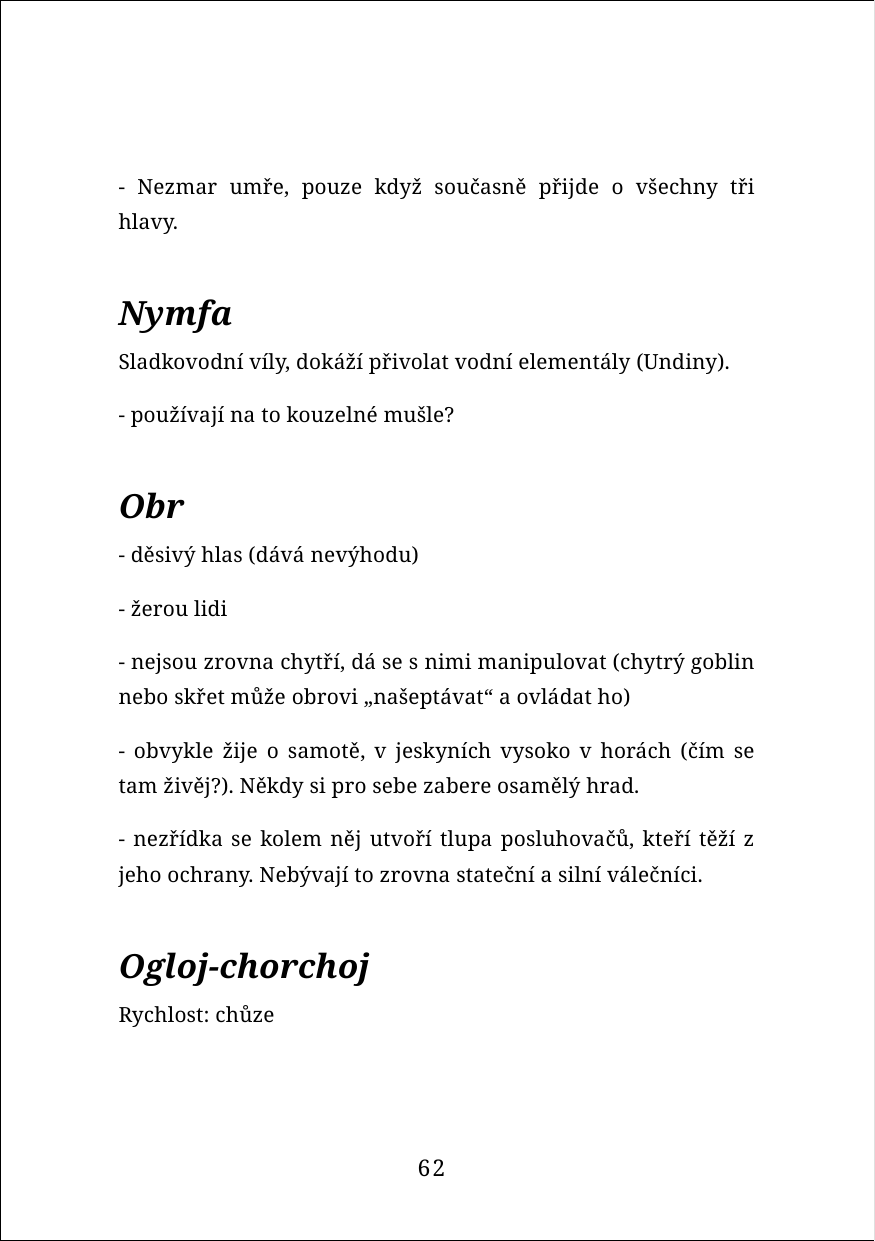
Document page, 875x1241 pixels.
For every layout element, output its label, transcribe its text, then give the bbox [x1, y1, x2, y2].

subtitle Ogloj-chorchoj [118, 943, 756, 988]
text - nejsou zrovna chytří, dá se s nimi manipulovat (chytrý goblin nebo skřet může obrovi „našeptávat“ a ovládat ho) [118, 647, 756, 711]
text Sladkovodní víly, dokáží přivolat vodní elementály (Undiny). [118, 347, 756, 376]
text - používají na to kouzelné mušle? [118, 401, 756, 429]
text Rychlost: chůze [118, 1000, 756, 1028]
subtitle Obr [118, 483, 756, 529]
text - obvykle žije o samotě, v jeskyních vysoko v horách (čím se tam živěj?). Někdy si pro sebe zabere osamělý hrad. [118, 736, 756, 800]
text - Nezmar umře, pouze když současně přijde o všechny tři hlavy. [118, 172, 756, 236]
text - děsivý hlas (dává nevýhodu) [118, 541, 756, 569]
text - žerou lidi [118, 594, 756, 622]
text - nezřídka se kolem něj utvoří tlupa posluhovačů, kteří těží z jeho ochrany. Nebývají to zrovna stateční a silní válečníci. [118, 824, 756, 888]
subtitle Nymfa [118, 290, 756, 336]
